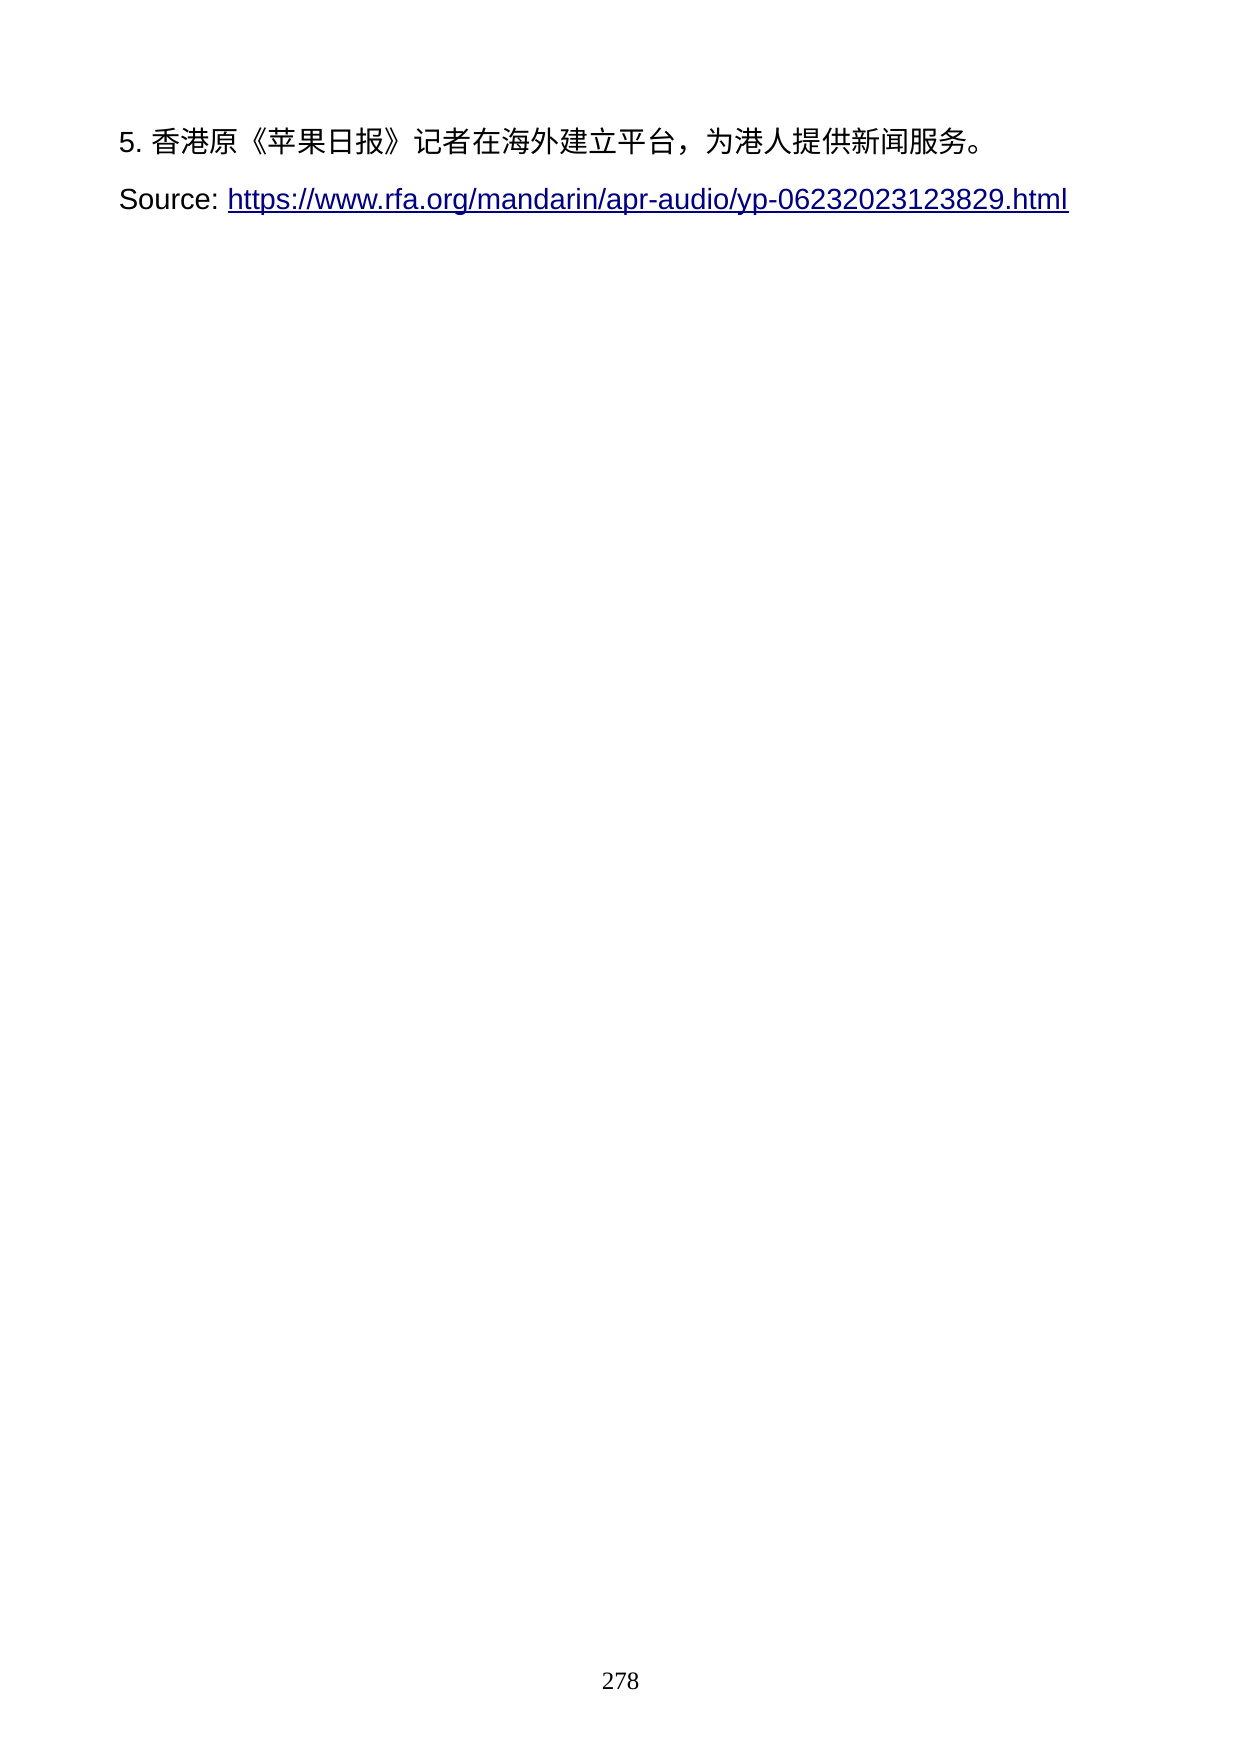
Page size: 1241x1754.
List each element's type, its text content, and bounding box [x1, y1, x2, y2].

text 5. 香港原《苹果日报》记者在海外建立平台，为港人提供新闻服务。 [118, 118, 1122, 161]
text Source: https://www.rfa.org/mandarin/apr-audio/yp-06232023123829.html [118, 182, 1122, 215]
